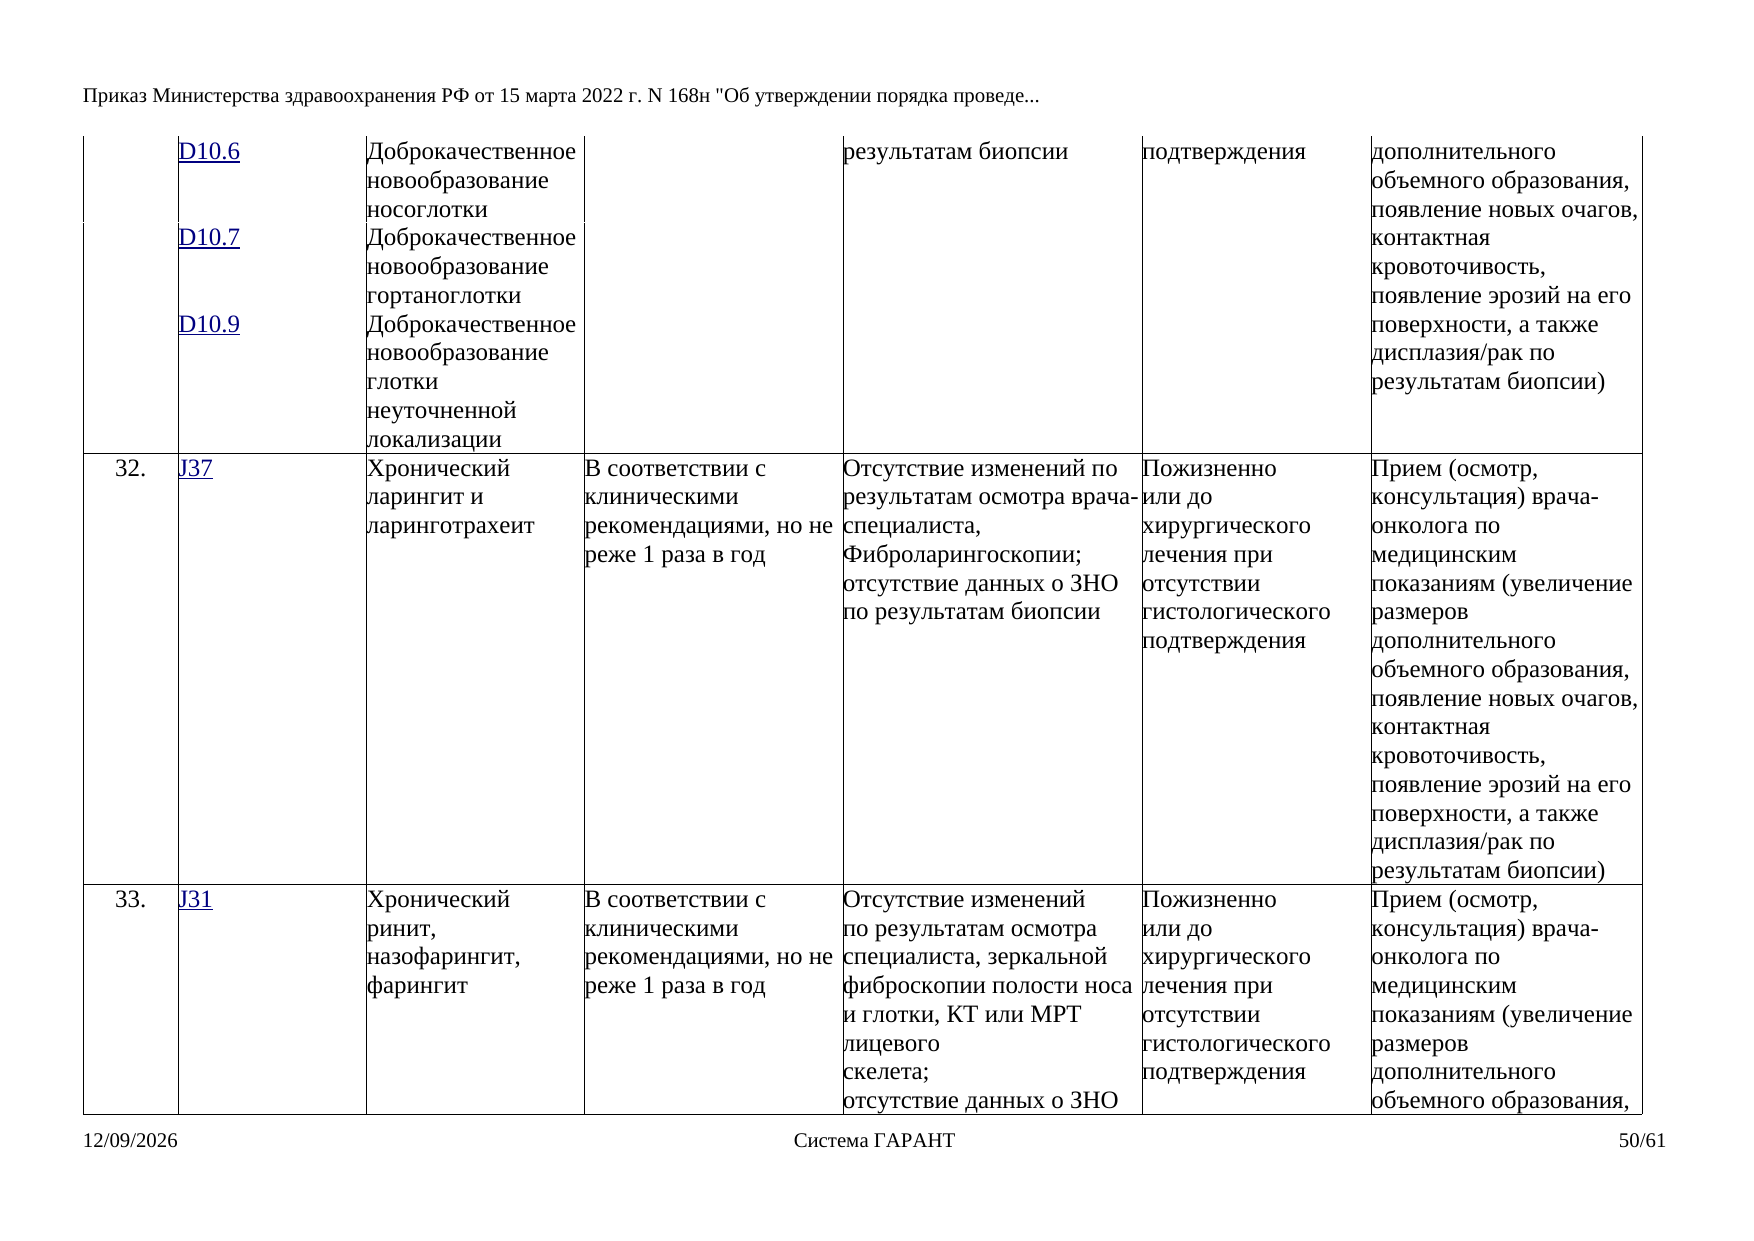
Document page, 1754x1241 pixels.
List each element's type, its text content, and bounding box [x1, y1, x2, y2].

table_cell D10.9 [179, 309, 366, 453]
table_cell Доброкачественное новообразование гортаноглотки [367, 223, 584, 309]
table_cell D10.7 [179, 223, 366, 309]
table_cell Прием (осмотр, консультация) врача-онколога по медицинским показаниям (увеличение размеров дополнительного объемного образования, появление новых очагов, контактная кровоточивость, появление эрозий на его поверхности, а также дисплазия/рак по результатам биопсии) [1372, 454, 1642, 884]
table_cell В соответствии с клиническими рекомендациями, но не реже 1 раза в год [585, 885, 843, 1114]
table_cell D10.6 [179, 136, 366, 222]
table_cell Отсутствие изменений по результатам осмотра специалиста, зеркальной фиброскопии полости носа и глотки, КТ или МРТ лицевого скелета; отсутствие данных о ЗНО [844, 885, 1142, 1114]
table_cell [84, 223, 178, 309]
table_cell Пожизненно или до хирургического лечения при отсутствии гистологического подтверждения [1143, 454, 1371, 884]
table_cell Отсутствие изменений по результатам осмотра врача-специалиста, Фиброларингоскопии; отсутствие данных о ЗНО по результатам биопсии [844, 454, 1142, 884]
table_cell [84, 309, 178, 453]
table_cell [84, 136, 178, 222]
table_cell дополнительного объемного образования, появление новых очагов, контактная кровоточивость, появление эрозий на его поверхности, а также дисплазия/рак по результатам биопсии) [1372, 136, 1642, 453]
table_cell J31 [179, 885, 366, 1114]
table_cell 33. [84, 885, 178, 1114]
table_cell J37 [179, 454, 366, 884]
table_cell Доброкачественное новообразование глотки неуточненной локализации [367, 309, 584, 453]
table_cell 32. [84, 454, 178, 884]
table_cell Пожизненно или до хирургического лечения при отсутствии гистологического подтверждения [1143, 885, 1371, 1114]
table_cell В соответствии с клиническими рекомендациями, но не реже 1 раза в год [585, 454, 843, 884]
table_cell результатам биопсии [844, 136, 1142, 453]
table_cell Доброкачественное новообразование носоглотки [367, 136, 584, 222]
table_cell [585, 136, 843, 453]
table_cell Хронический ларингит и ларинготрахеит [367, 454, 584, 884]
table_cell Прием (осмотр, консультация) врача-онколога по медицинским показаниям (увеличение размеров дополнительного объемного образования, [1372, 885, 1642, 1114]
table_cell подтверждения [1143, 136, 1371, 453]
table_cell Хронический ринит, назофарингит, фарингит [367, 885, 584, 1114]
